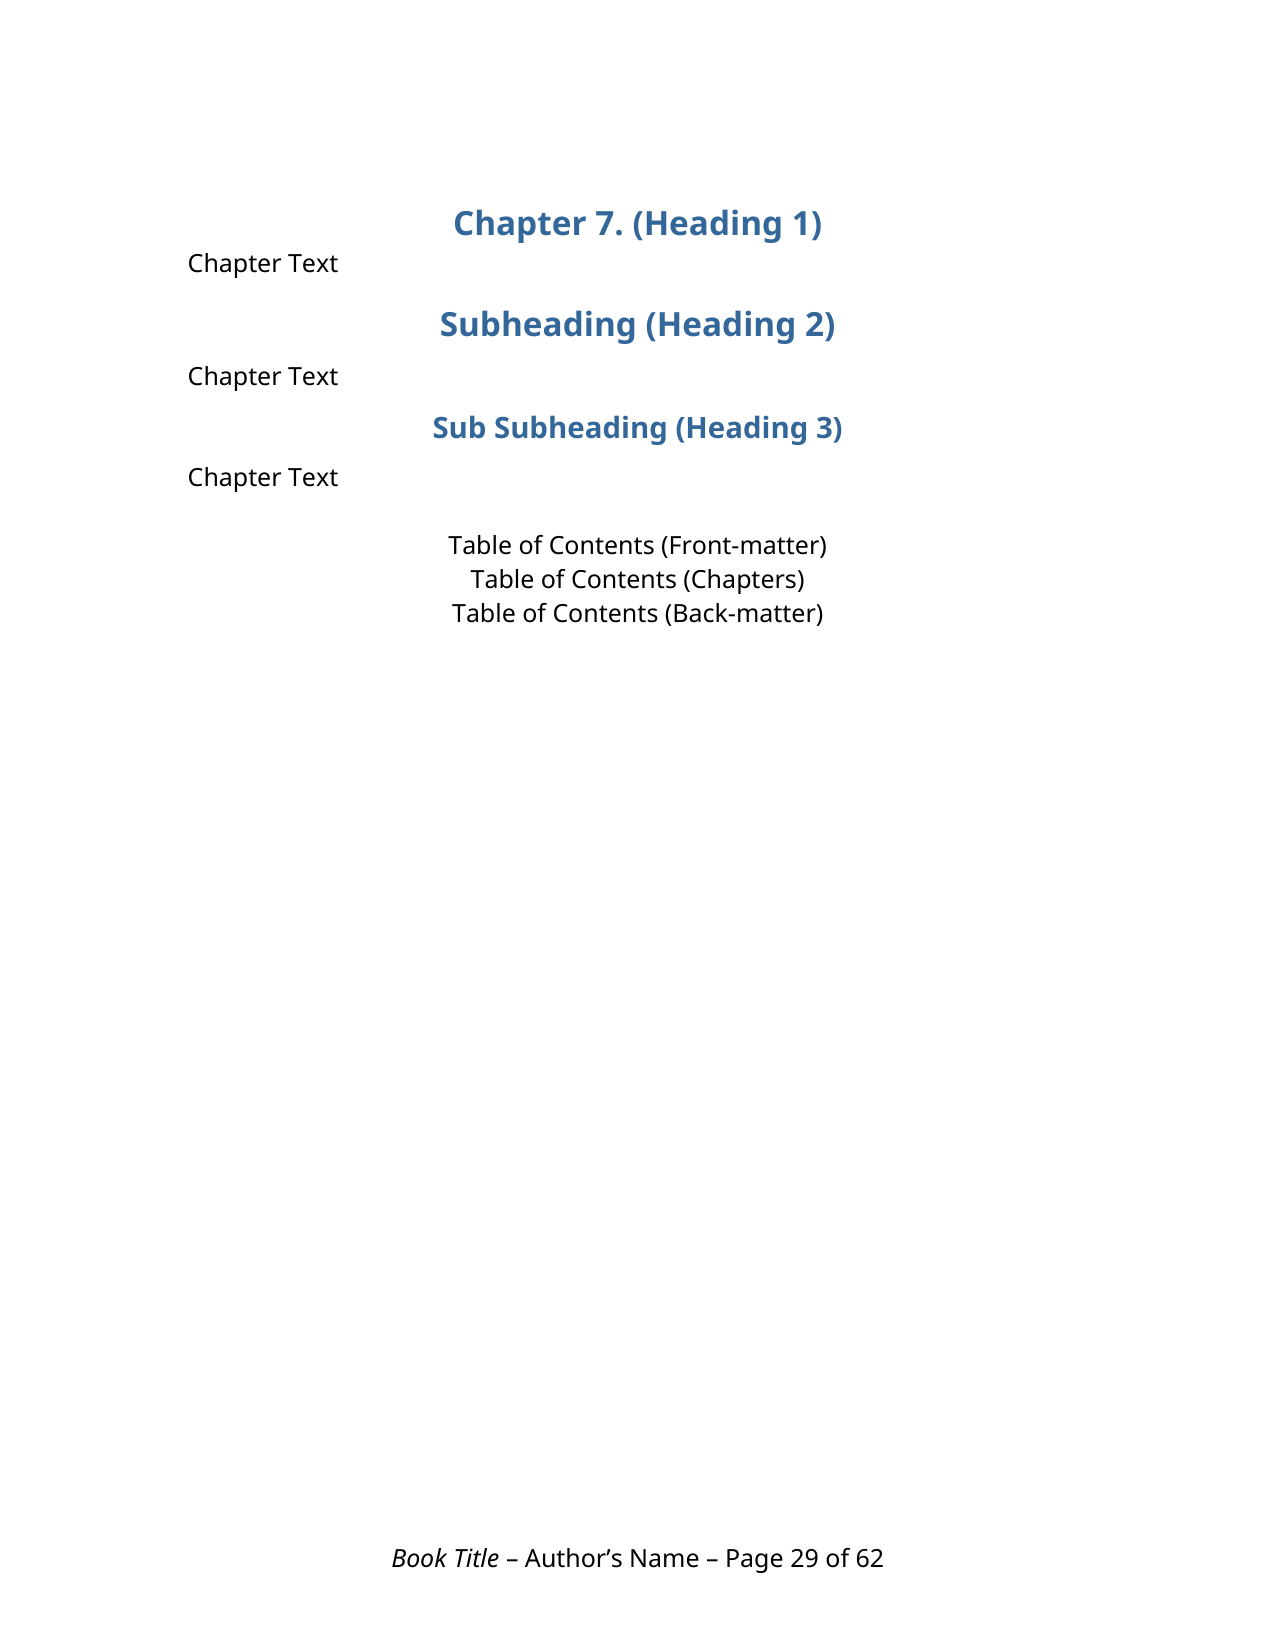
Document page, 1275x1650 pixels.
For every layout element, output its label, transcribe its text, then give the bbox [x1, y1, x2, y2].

subtitle Chapter 7. (Heading 1) [187, 200, 1087, 245]
text Table of Contents (Front-matter) [187, 527, 1087, 562]
text Table of Contents (Back-matter) [187, 596, 1087, 630]
text Table of Contents (Chapters) [187, 562, 1087, 596]
text Chapter Text [187, 245, 1087, 279]
text Chapter Text [187, 358, 1087, 392]
text Chapter Text [187, 459, 1087, 493]
subtitle Subheading (Heading 2) [187, 300, 1087, 346]
subtitle Sub Subheading (Heading 3) [187, 407, 1087, 447]
